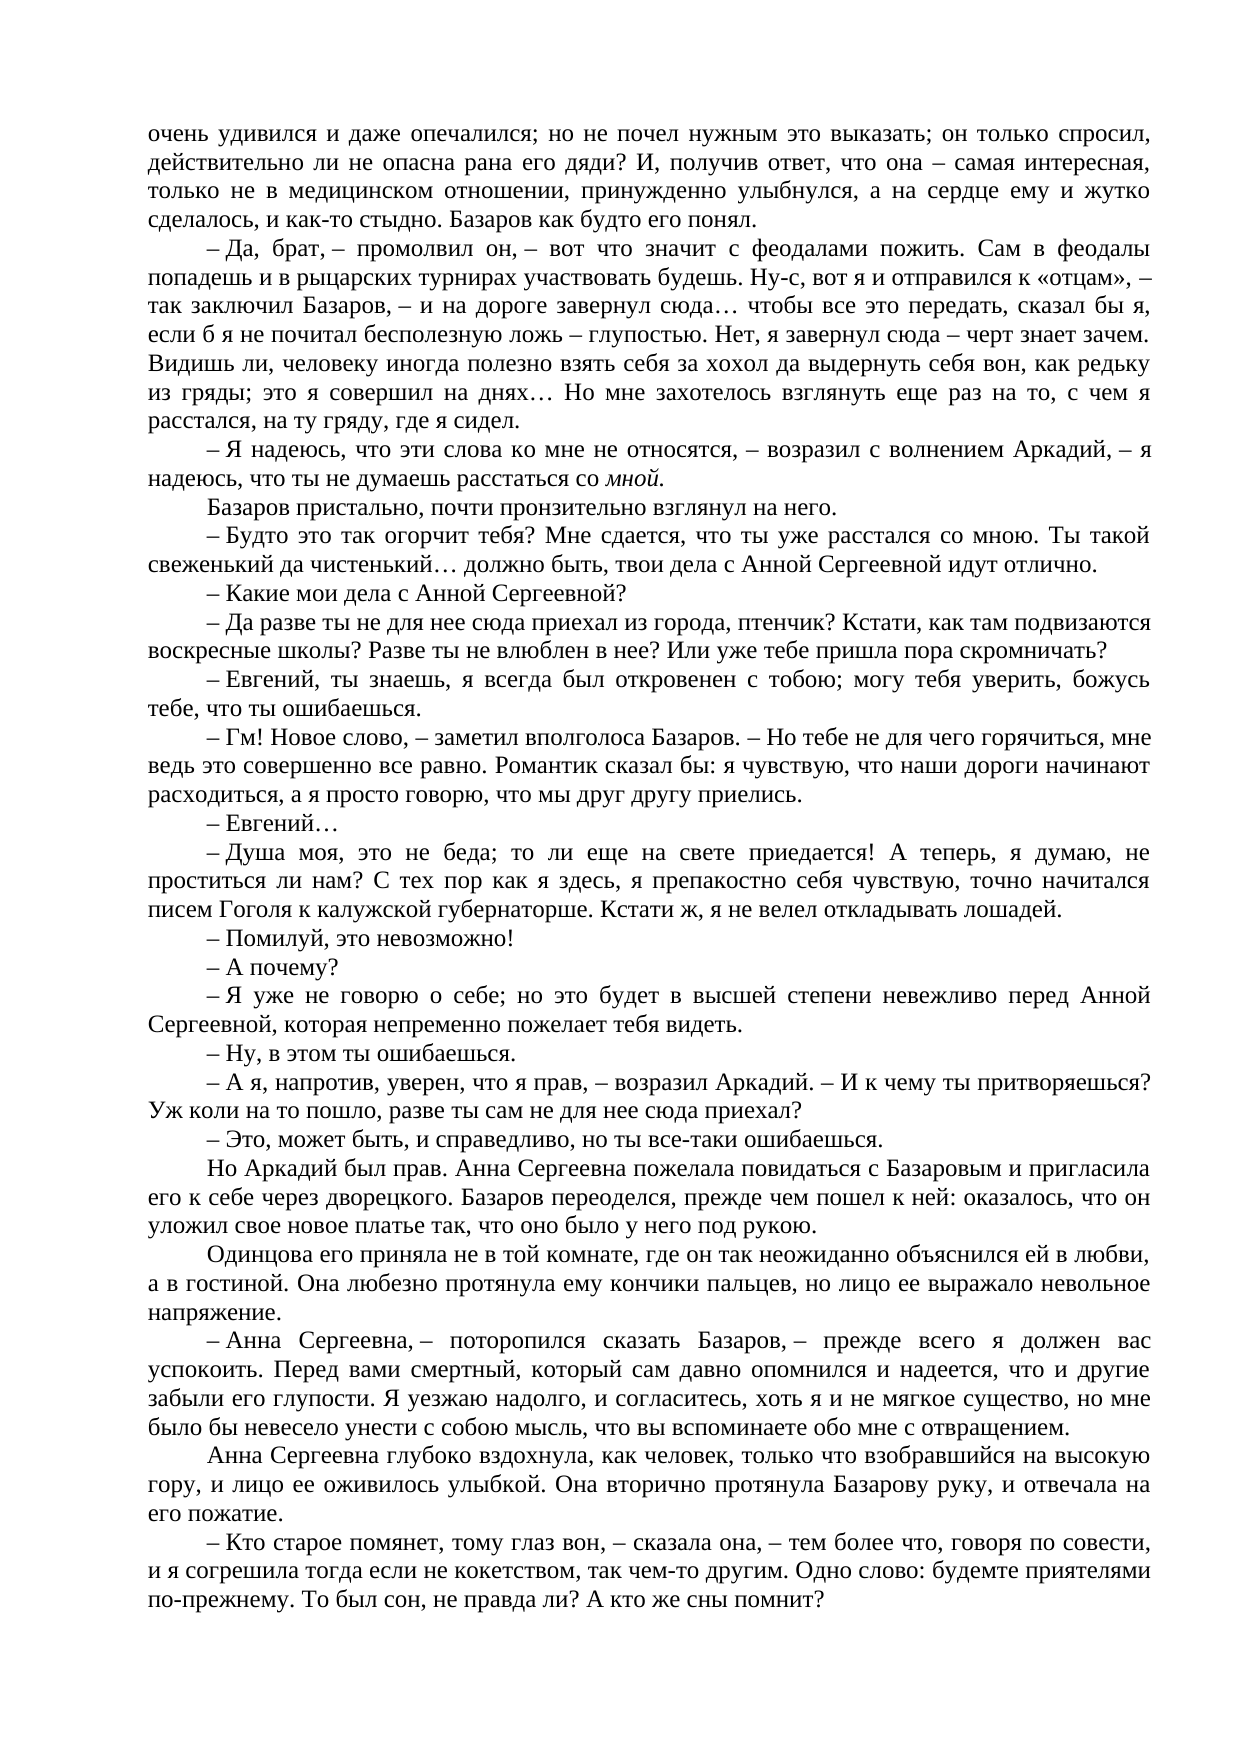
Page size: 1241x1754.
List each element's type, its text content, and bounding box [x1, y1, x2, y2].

text – Будто это так огорчит тебя? Мне сдается, что ты уже расстался со мною. Ты такой свеженький да чистенький… должно быть, твои дела с Анной Сергеевной идут отлично. [148, 521, 1152, 578]
text – Ну, в этом ты ошибаешься. [148, 1038, 1152, 1067]
text – Анна Сергеевна, – поторопился сказать Базаров, – прежде всего я должен вас успокоить. Перед вами смертный, который сам давно опомнился и надеется, что и другие забыли его глупости. Я уезжаю надолго, и согласитесь, хоть я и не мягкое существо, но мне было бы невесело унести с собою мысль, что вы вспоминаете обо мне с отвращением. [148, 1326, 1152, 1441]
text очень удивился и даже опечалился; но не почел нужным это выказать; он только спросил, действительно ли не опасна рана его дяди? И, получив ответ, что она – самая интересная, только не в медицинском отношении, принужденно улыбнулся, а на сердце ему и жутко сделалось, и как-то стыдно. Базаров как будто его понял. [148, 118, 1152, 233]
text – Гм! Новое слово, – заметил вполголоса Базаров. – Но тебе не для чего горячиться, мне ведь это совершенно все равно. Романтик сказал бы: я чувствую, что наши дороги начинают расходиться, а я просто говорю, что мы друг другу приелись. [148, 722, 1152, 808]
text – А почему? [148, 952, 1152, 981]
text – Евгений… [148, 808, 1152, 837]
text – А я, напротив, уверен, что я прав, – возразил Аркадий. – И к чему ты притворяешься? Уж коли на то пошло, разве ты сам не для нее сюда приехал? [148, 1067, 1152, 1124]
text – Душа моя, это не беда; то ли еще на свете приедается! А теперь, я думаю, не проститься ли нам? С тех пор как я здесь, я препакостно себя чувствую, точно начитался писем Гоголя к калужской губернаторше. Кстати ж, я не велел откладывать лошадей. [148, 837, 1152, 923]
text – Я уже не говорю о себе; но это будет в высшей степени невежливо перед Анной Сергеевной, которая непременно пожелает тебя видеть. [148, 981, 1152, 1038]
text Базаров пристально, почти пронзительно взглянул на него. [148, 492, 1152, 521]
text – Кто старое помянет, тому глаз вон, – сказала она, – тем более что, говоря по совести, и я согрешила тогда если не кокетством, так чем-то другим. Одно слово: будемте приятелями по-прежнему. То был сон, не правда ли? А кто же сны помнит? [148, 1527, 1152, 1613]
text Но Аркадий был прав. Анна Сергеевна пожелала повидаться с Базаровым и пригласила его к себе через дворецкого. Базаров переоделся, прежде чем пошел к ней: оказалось, что он уложил свое новое платье так, что оно было у него под рукою. [148, 1153, 1152, 1239]
text – Я надеюсь, что эти слова ко мне не относятся, – возразил с волнением Аркадий, – я надеюсь, что ты не думаешь расстаться со мной. [148, 434, 1152, 492]
text Одинцова его приняла не в той комнате, где он так неожиданно объяснился ей в любви, а в гостиной. Она любезно протянула ему кончики пальцев, но лицо ее выражало невольное напряжение. [148, 1239, 1152, 1326]
text Анна Сергеевна глубоко вздохнула, как человек, только что взобравшийся на высокую гору, и лицо ее оживилось улыбкой. Она вторично протянула Базарову руку, и отвечала на его пожатие. [148, 1441, 1152, 1527]
text – Это, может быть, и справедливо, но ты все-таки ошибаешься. [148, 1124, 1152, 1153]
text – Евгений, ты знаешь, я всегда был откровенен с тобою; могу тебя уверить, божусь тебе, что ты ошибаешься. [148, 664, 1152, 722]
text – Да разве ты не для нее сюда приехал из города, птенчик? Кстати, как там подвизаются воскресные школы? Разве ты не влюблен в нее? Или уже тебе пришла пора скромничать? [148, 607, 1152, 664]
text – Да, брат, – промолвил он, – вот что значит с феодалами пожить. Сам в феодалы попадешь и в рыцарских турнирах участвовать будешь. Ну-с, вот я и отправился к «отцам», – так заключил Базаров, – и на дороге завернул сюда… чтобы все это передать, сказал бы я, если б я не почитал бесполезную ложь – глупостью. Нет, я завернул сюда – черт знает зачем. Видишь ли, человеку иногда полезно взять себя за хохол да выдернуть себя вон, как редьку из гряды; это я совершил на днях… Но мне захотелось взглянуть еще раз на то, с чем я расстался, на ту гряду, где я сидел. [148, 233, 1152, 434]
text – Помилуй, это невозможно! [148, 923, 1152, 952]
text – Какие мои дела с Анной Сергеевной? [148, 578, 1152, 607]
